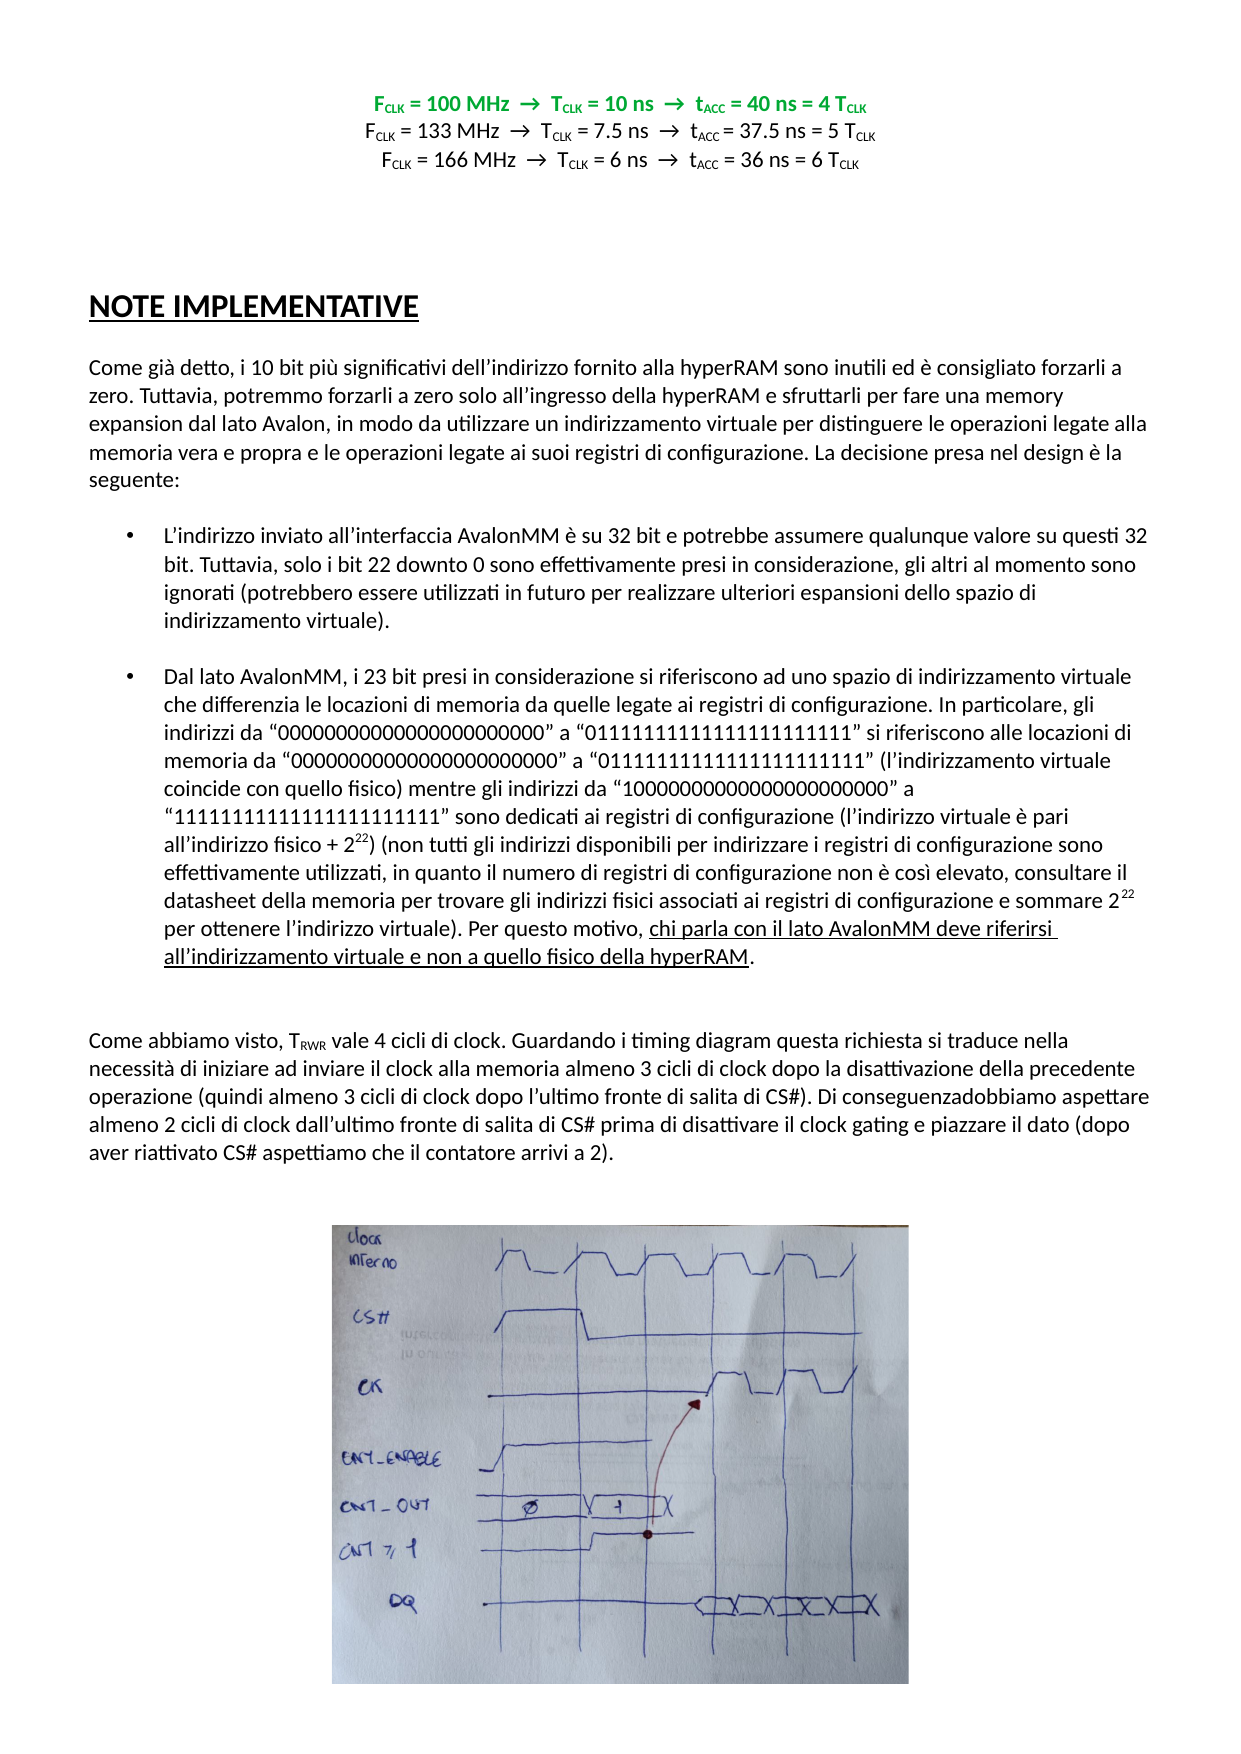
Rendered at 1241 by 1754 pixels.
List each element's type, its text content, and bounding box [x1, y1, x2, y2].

text FCLK = 100 MHz → TCLK = 10 ns → tACC = 40 ns = 4 TCLK [89, 89, 1152, 117]
text Come già detto, i 10 bit più significativi dell’indirizzo fornito alla hyperRAM sono inutili ed è consigliato forzarli a zero. Tuttavia, potremmo forzarli a zero solo all’ingresso della hyperRAM e sfruttarli per fare una memory expansion dal lato Avalon, in modo da utilizzare un indirizzamento virtuale per distinguere le operazioni legate alla memoria vera e propra e le operazioni legate ai suoi registri di configurazione. La decisione presa nel design è la seguente: [89, 353, 1152, 494]
text FCLK = 133 MHz → TCLK = 7.5 ns → tACC = 37.5 ns = 5 TCLK [89, 117, 1152, 145]
list Dal lato AvalonMM, i 23 bit presi in considerazione si riferiscono ad uno spazio di indirizzamento virtuale che differenzia le locazioni di memoria da quelle legate ai registri di configurazione. In particolare, gli indirizzi da “00000000000000000000000” a “01111111111111111111111” si riferiscono alle locazioni di memoria da “00000000000000000000000” a “01111111111111111111111” (l’indirizzamento virtuale coincide con quello fisico) mentre gli indirizzi da “10000000000000000000000” a “11111111111111111111111” sono dedicati ai registri di configurazione (l’indirizzo virtuale è pari all’indirizzo fisico + 222) (non tutti gli indirizzi disponibili per indirizzare i registri di configurazione sono effettivamente utilizzati, in quanto il numero di registri di configurazione non è così elevato, consultare il datasheet della memoria per trovare gli indirizzi fisici associati ai registri di configurazione e sommare 222 per ottenere l’indirizzo virtuale). Per questo motivo, chi parla con il lato AvalonMM deve riferirsi all’indirizzamento virtuale e non a quello fisico della hyperRAM. [126, 662, 1152, 970]
text Come abbiamo visto, TRWR vale 4 cicli di clock. Guardando i timing diagram questa richiesta si traduce nella necessità di iniziare ad inviare il clock alla memoria almeno 3 cicli di clock dopo la disattivazione della precedente operazione (quindi almeno 3 cicli di clock dopo l’ultimo fronte di salita di CS#). Di conseguenzadobbiamo aspettare almeno 2 cicli di clock dall’ultimo fronte di salita di CS# prima di disattivare il clock gating e piazzare il dato (dopo aver riattivato CS# aspettiamo che il contatore arrivi a 2). [89, 1026, 1152, 1166]
text FCLK = 166 MHz → TCLK = 6 ns → tACC = 36 ns = 6 TCLK [89, 145, 1152, 173]
list L’indirizzo inviato all’interfaccia AvalonMM è su 32 bit e potrebbe assumere qualunque valore su questi 32 bit. Tuttavia, solo i bit 22 downto 0 sono effettivamente presi in considerazione, gli altri al momento sono ignorati (potrebbero essere utilizzati in futuro per realizzare ulteriori espansioni dello spazio di indirizzamento virtuale). [126, 522, 1152, 634]
text NOTE IMPLEMENTATIVE [89, 285, 1152, 326]
picture [332, 1225, 908, 1684]
